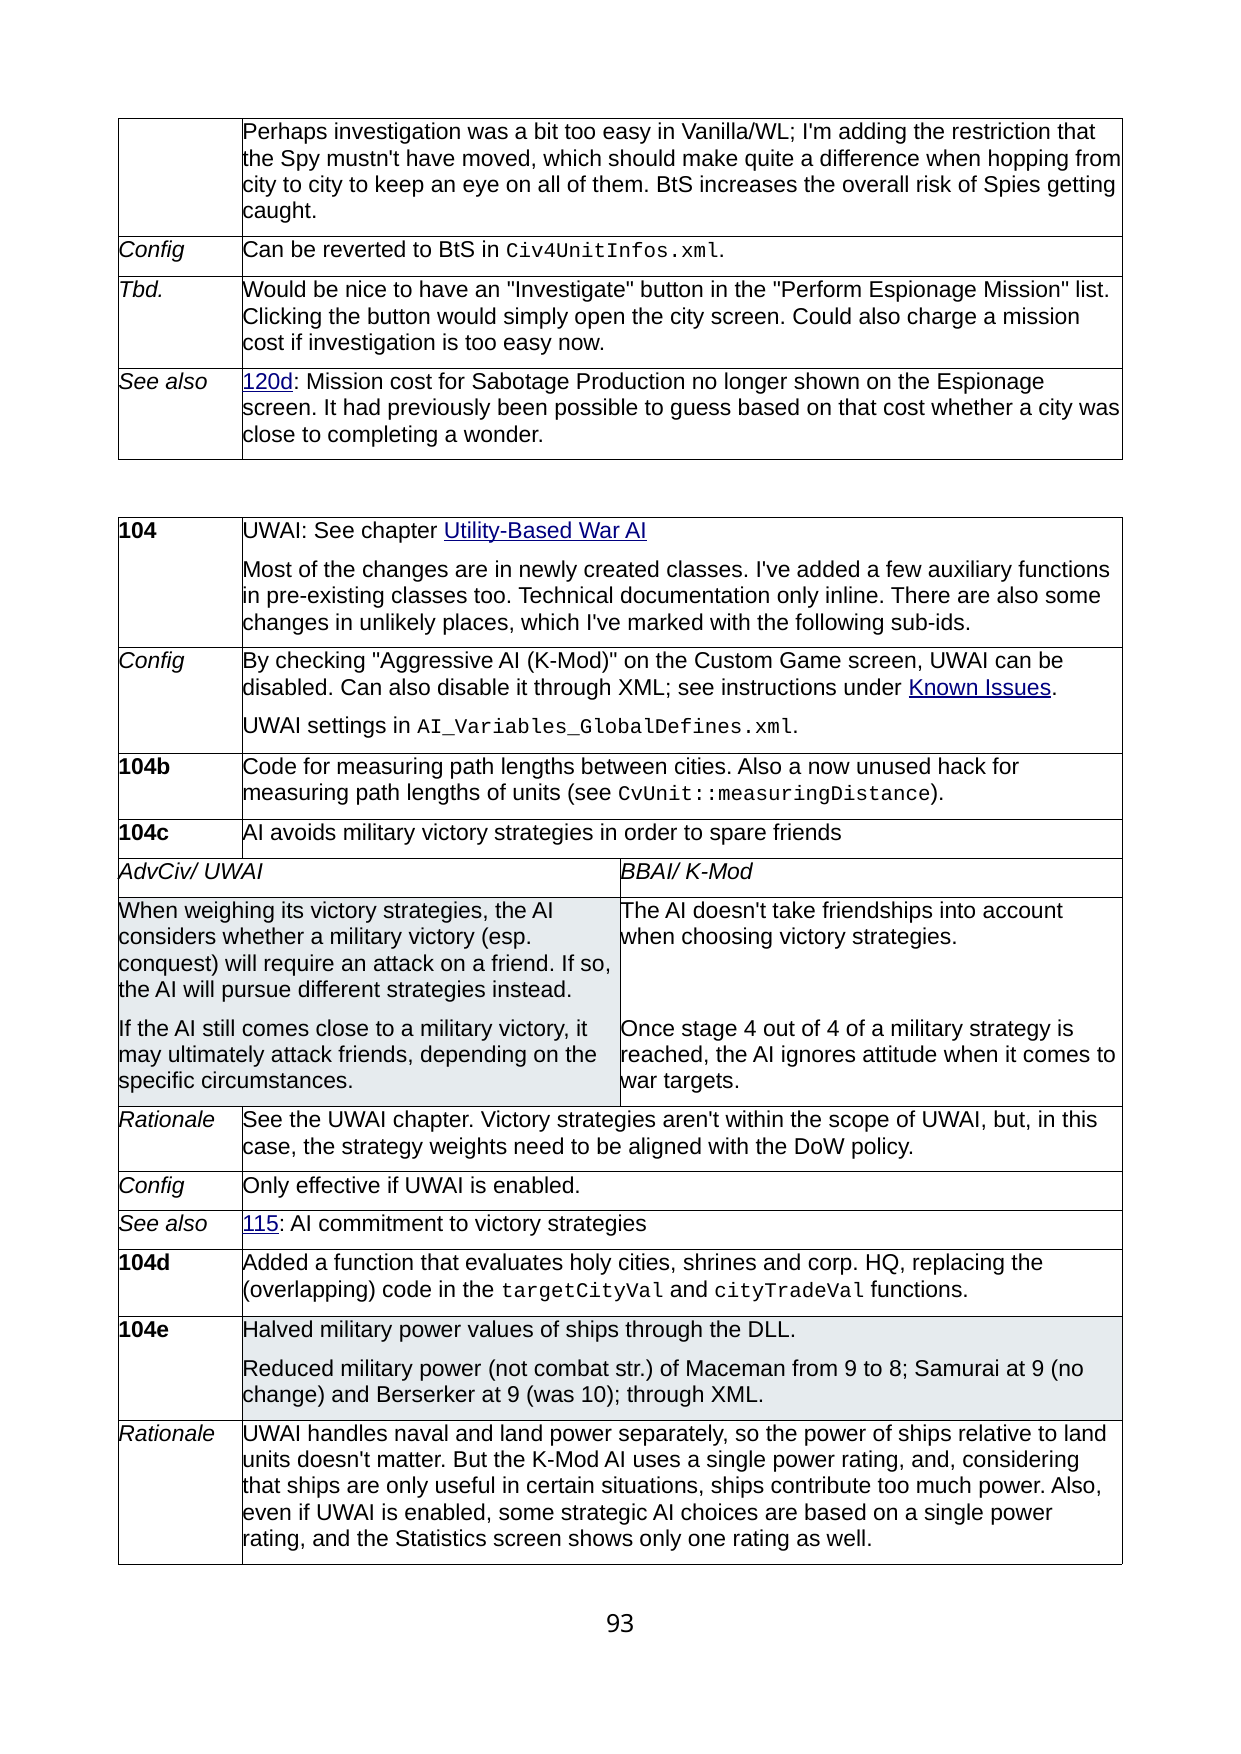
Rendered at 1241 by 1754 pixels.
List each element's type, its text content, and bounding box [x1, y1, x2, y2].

table_cell 104d [119, 1250, 242, 1316]
table_cell Can be reverted to BtS in Civ4UnitInfos.xml. [243, 237, 1122, 276]
table_cell 104b [119, 754, 242, 819]
table_cell Tbd. [119, 277, 242, 368]
table_cell Rationale [119, 1107, 242, 1171]
table_cell 104e [119, 1317, 242, 1420]
table_cell See also [119, 369, 242, 459]
table_cell Config [119, 237, 242, 276]
table_header 104 [119, 518, 242, 647]
table_cell When weighing its victory strategies, the AI considers whether a military victory (esp. conquest) will require an attack on a friend. If so, the AI will pursue different strategies instead. If the AI still comes close to a military victory, it may ultimately attack friends, depending on the specific circumstances. [119, 898, 620, 1106]
table_cell Config [119, 1172, 242, 1210]
table_cell 120d: Mission cost for Sabotage Production no longer shown on the Espionage screen. It had previously been possible to guess based on that cost whether a city was close to completing a wonder. [243, 369, 1122, 459]
table_cell See also [119, 1211, 242, 1249]
table_cell Halved military power values of ships through the DLL. Reduced military power (not combat str.) of Maceman from 9 to 8; Samurai at 9 (no change) and Berserker at 9 (was 10); through XML. [243, 1317, 1122, 1420]
table_header UWAI: See chapter Utility-Based War AI Most of the changes are in newly created classes. I've added a few auxiliary functions in pre-existing classes too. Technical documentation only inline. There are also some changes in unlikely places, which I've marked with the following sub-ids. [243, 518, 1122, 647]
table_cell By checking "Aggressive AI (K-Mod)" on the Custom Game screen, UWAI can be disabled. Can also disable it through XML; see instructions under Known Issues. UWAI settings in AI_Variables_GlobalDefines.xml. [243, 648, 1122, 753]
table_cell [119, 119, 242, 236]
table_cell 104c [119, 820, 242, 858]
table_cell The AI doesn't take friendships into account when choosing victory strategies. Once stage 4 out of 4 of a military strategy is reached, the AI ignores attitude when it comes to war targets. [621, 898, 1122, 1106]
table_cell Would be nice to have an "Investigate" button in the "Perform Espionage Mission" list. Clicking the button would simply open the city screen. Could also charge a mission cost if investigation is too easy now. [243, 277, 1122, 368]
table_cell See the UWAI chapter. Victory strategies aren't within the scope of UWAI, but, in this case, the strategy weights need to be aligned with the DoW policy. [243, 1107, 1122, 1171]
table_cell AI avoids military victory strategies in order to spare friends [243, 820, 1122, 858]
table_cell Rationale [119, 1421, 242, 1564]
table_cell UWAI handles naval and land power separately, so the power of ships relative to land units doesn't matter. But the K-Mod AI uses a single power rating, and, considering that ships are only useful in certain situations, ships contribute too much power. Also, even if UWAI is enabled, some strategic AI choices are based on a single power rating, and the Statistics screen shows only one rating as well. [243, 1421, 1122, 1564]
table_cell Config [119, 648, 242, 753]
table_cell Perhaps investigation was a bit too easy in Vanilla/WL; I'm adding the restriction that the Spy mustn't have moved, which should make quite a difference when hopping from city to city to keep an eye on all of them. BtS increases the overall risk of Spies getting caught. [243, 119, 1122, 236]
table_cell Code for measuring path lengths between cities. Also a now unused hack for measuring path lengths of units (see CvUnit::measuringDistance). [243, 754, 1122, 819]
table_cell AdvCiv/ UWAI [119, 859, 620, 897]
table_cell BBAI/ K-Mod [621, 859, 1122, 897]
table_cell Only effective if UWAI is enabled. [243, 1172, 1122, 1210]
table_cell Added a function that evaluates holy cities, shrines and corp. HQ, replacing the (overlapping) code in the targetCityVal and cityTradeVal functions. [243, 1250, 1122, 1316]
table_cell 115: AI commitment to victory strategies [243, 1211, 1122, 1249]
